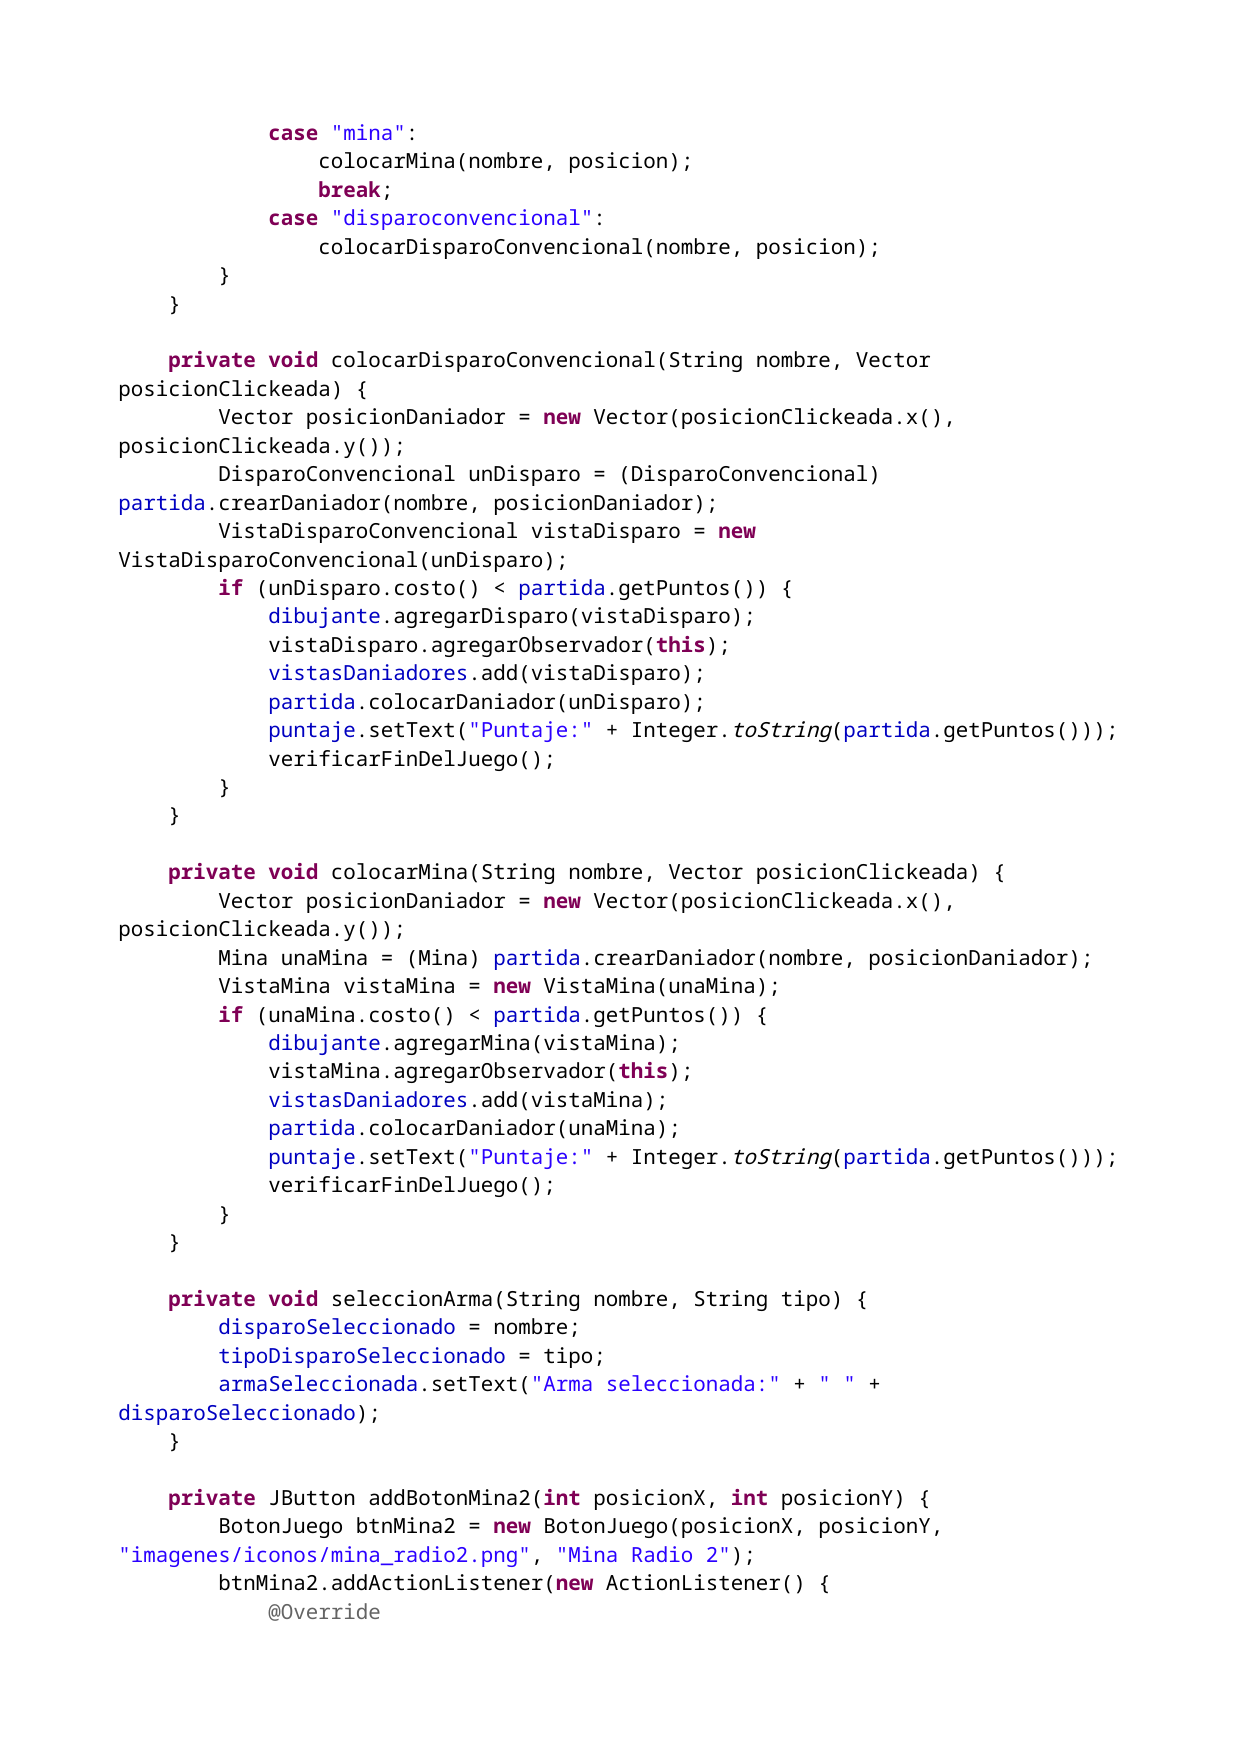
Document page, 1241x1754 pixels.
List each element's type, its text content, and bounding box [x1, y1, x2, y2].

text private void colocarDisparoConvencional(String nombre, Vector posicionClickeada) { [118, 346, 1122, 402]
text } [118, 1227, 1122, 1256]
text BotonJuego btnMina2 = new BotonJuego(posicionX, posicionY, "imagenes/iconos/mina_radio2.png", "Mina Radio 2"); [118, 1512, 1122, 1568]
text puntaje.setText("Puntaje:" + Integer.toString(partida.getPuntos())); [118, 715, 1122, 744]
text vistaMina.agregarObservador(this); [118, 1057, 1122, 1085]
text colocarMina(nombre, posicion); [118, 147, 1122, 175]
text } [118, 260, 1122, 289]
text btnMina2.addActionListener(new ActionListener() { [118, 1568, 1122, 1597]
text if (unaMina.costo() < partida.getPuntos()) { [118, 1000, 1122, 1028]
text case "mina": [118, 118, 1122, 147]
text private void colocarMina(String nombre, Vector posicionClickeada) { [118, 857, 1122, 886]
text } [118, 1199, 1122, 1227]
text dibujante.agregarMina(vistaMina); [118, 1028, 1122, 1057]
text Vector posicionDaniador = new Vector(posicionClickeada.x(), posicionClickeada.y()); [118, 886, 1122, 943]
text verificarFinDelJuego(); [118, 1170, 1122, 1199]
text break; [118, 175, 1122, 203]
text vistasDaniadores.add(vistaMina); [118, 1085, 1122, 1113]
text VistaMina vistaMina = new VistaMina(unaMina); [118, 971, 1122, 1000]
text Vector posicionDaniador = new Vector(posicionClickeada.x(), posicionClickeada.y()); [118, 402, 1122, 459]
text tipoDisparoSeleccionado = tipo; [118, 1341, 1122, 1369]
text } [118, 772, 1122, 801]
text DisparoConvencional unDisparo = (DisparoConvencional) partida.crearDaniador(nombre, posicionDaniador); [118, 459, 1122, 516]
text Mina unaMina = (Mina) partida.crearDaniador(nombre, posicionDaniador); [118, 943, 1122, 971]
text verificarFinDelJuego(); [118, 744, 1122, 772]
text } [118, 1426, 1122, 1455]
text VistaDisparoConvencional vistaDisparo = new VistaDisparoConvencional(unDisparo); [118, 516, 1122, 573]
text partida.colocarDaniador(unaMina); [118, 1113, 1122, 1142]
text } [118, 801, 1122, 829]
text @Override [118, 1597, 1122, 1625]
text vistasDaniadores.add(vistaDisparo); [118, 658, 1122, 687]
text if (unDisparo.costo() < partida.getPuntos()) { [118, 573, 1122, 602]
text private void seleccionArma(String nombre, String tipo) { [118, 1284, 1122, 1312]
text case "disparoconvencional": [118, 203, 1122, 232]
text vistaDisparo.agregarObservador(this); [118, 630, 1122, 658]
text dibujante.agregarDisparo(vistaDisparo); [118, 602, 1122, 630]
text puntaje.setText("Puntaje:" + Integer.toString(partida.getPuntos())); [118, 1142, 1122, 1170]
text partida.colocarDaniador(unDisparo); [118, 687, 1122, 715]
text armaSeleccionada.setText("Arma seleccionada:" + " " + disparoSeleccionado); [118, 1369, 1122, 1426]
text disparoSeleccionado = nombre; [118, 1312, 1122, 1341]
text } [118, 289, 1122, 317]
text colocarDisparoConvencional(nombre, posicion); [118, 232, 1122, 260]
text private JButton addBotonMina2(int posicionX, int posicionY) { [118, 1483, 1122, 1512]
